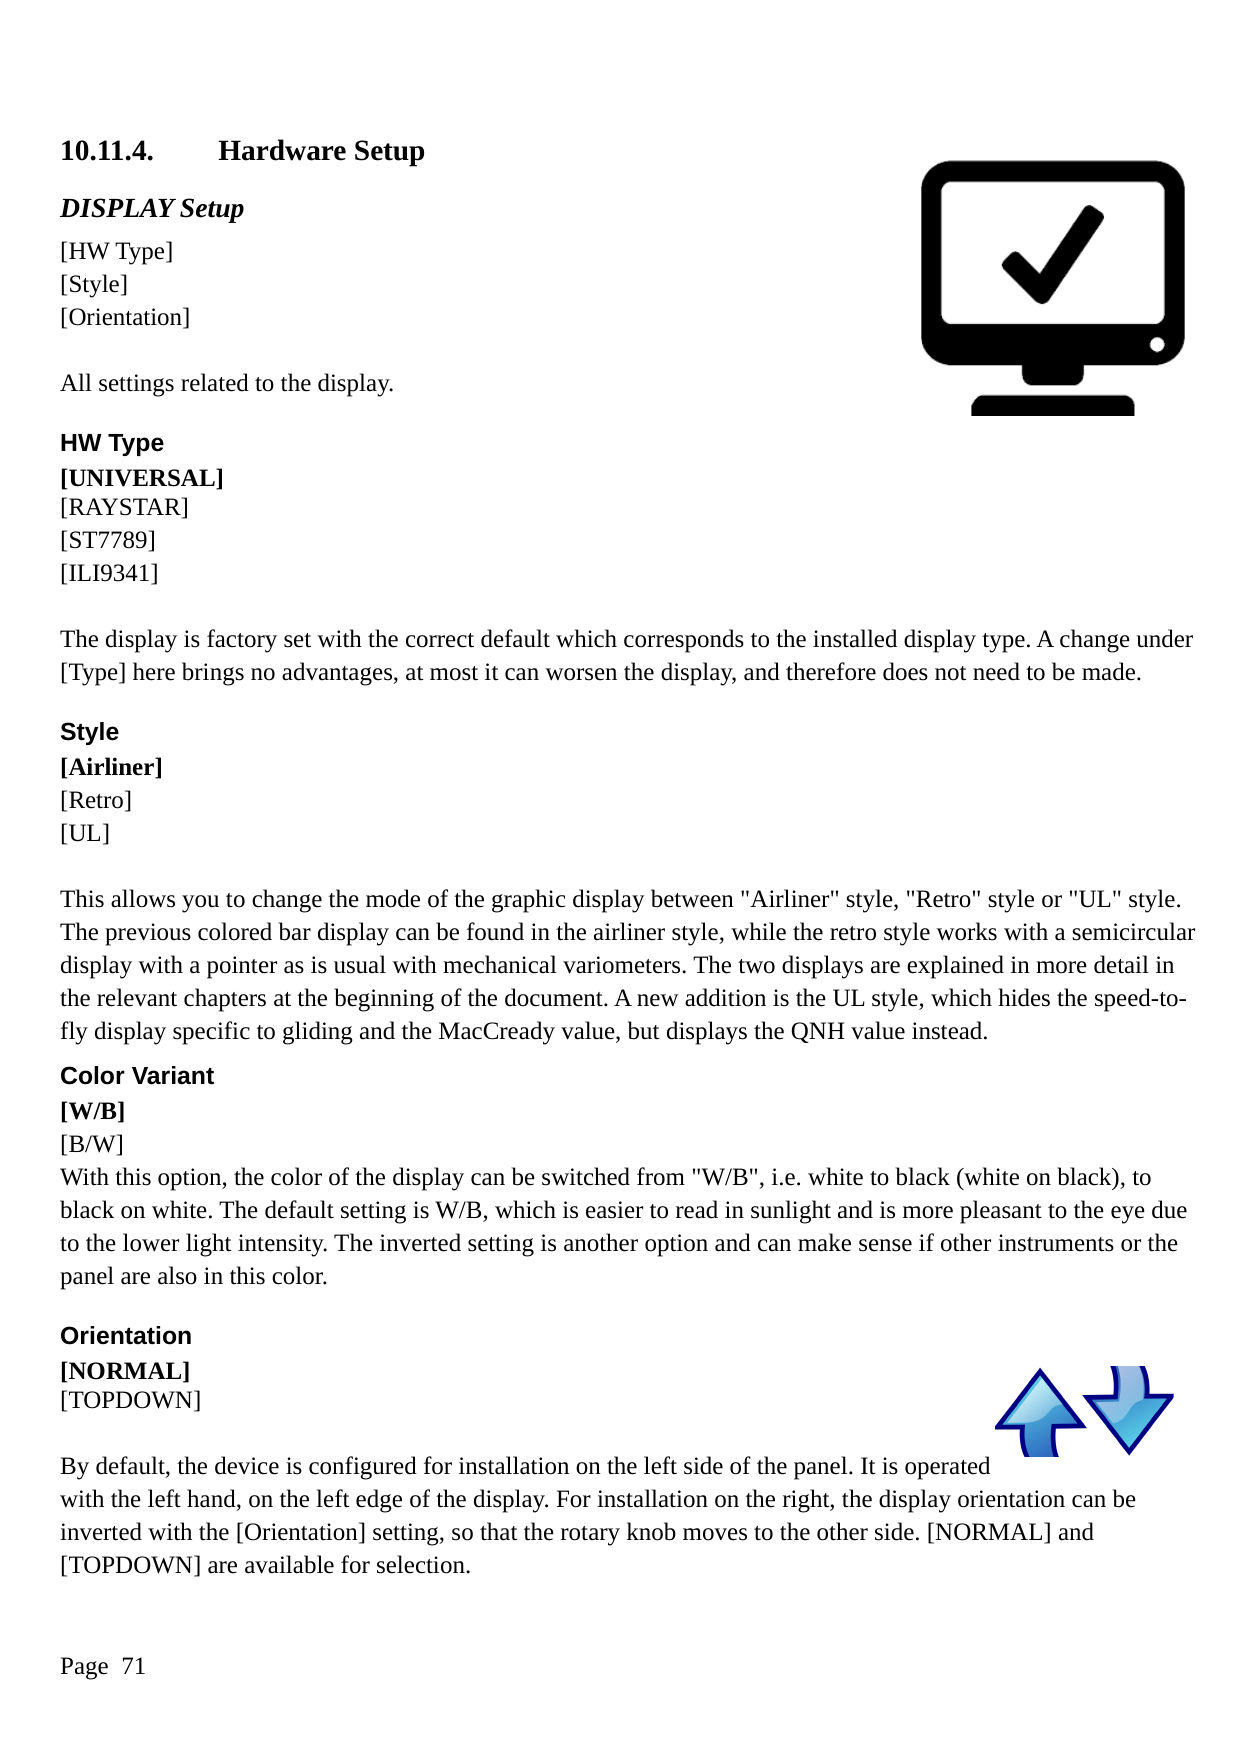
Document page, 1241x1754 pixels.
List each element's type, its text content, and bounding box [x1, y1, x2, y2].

subtitle Color Variant [60, 1061, 1207, 1090]
text [UL] [60, 818, 1207, 846]
subtitle Style [60, 717, 1207, 745]
picture [995, 1366, 1174, 1457]
text [1185, 236, 1207, 265]
text [1185, 269, 1207, 298]
subtitle Hardware Setup [60, 133, 1207, 167]
text [W/B] [60, 1096, 1207, 1125]
text [1185, 302, 1207, 331]
subtitle DISPLAY Setup [60, 192, 921, 223]
text [1174, 1385, 1207, 1414]
text [B/W] [60, 1129, 1207, 1158]
subtitle Orientation [60, 1321, 1207, 1350]
text [Retro] [60, 785, 1207, 813]
text [UNIVERSAL] [60, 463, 1207, 492]
text [TOPDOWN] [60, 1385, 995, 1414]
text This allows you to change the mode of the graphic display between "Airliner" style, "Retro" style or "UL" style. The previous colored bar display can be found in the airliner style, while the retro style works with a semicircular display with a pointer as is usual with mechanical variometers. The two displays are explained in more detail in the relevant chapters at the beginning of the document. A new addition is the UL style, which hides the speed-to-fly display specific to gliding and the MacCready value, but displays the QNH value instead. [60, 884, 1207, 1044]
text [Airliner] [60, 752, 1207, 780]
text With this option, the color of the display can be switched from "W/B", i.e. white to black (white on black), to black on white. The default setting is W/B, which is easier to read in sunlight and is more pleasant to the eye due to the lower light intensity. The inverted setting is another option and can make sense if other instruments or the panel are also in this color. [60, 1162, 1207, 1290]
text [NORMAL] [60, 1356, 1207, 1385]
text [Style] [60, 269, 921, 298]
text [HW Type] [60, 236, 921, 265]
picture [921, 152, 1185, 416]
text [ILI9341] [60, 558, 1207, 586]
text The display is factory set with the correct default which corresponds to the installed display type. A change under [Type] here brings no advantages, at most it can worsen the display, and therefore does not need to be made. [60, 624, 1207, 686]
subtitle HW Type [60, 428, 1207, 457]
text [ST7789] [60, 525, 1207, 553]
text All settings related to the display. [60, 368, 921, 397]
text [RAYSTAR] [60, 492, 1207, 520]
text By default, the device is configured for installation on the left side of the panel. It is operated with the left hand, on the left edge of the display. For installation on the right, the display orientation can be inverted with the [Orientation] setting, so that the rotary knob moves to the other side. [NORMAL] and [TOPDOWN] are available for selection. [60, 1451, 1207, 1579]
subtitle [1185, 192, 1207, 223]
text [Orientation] [60, 302, 921, 331]
